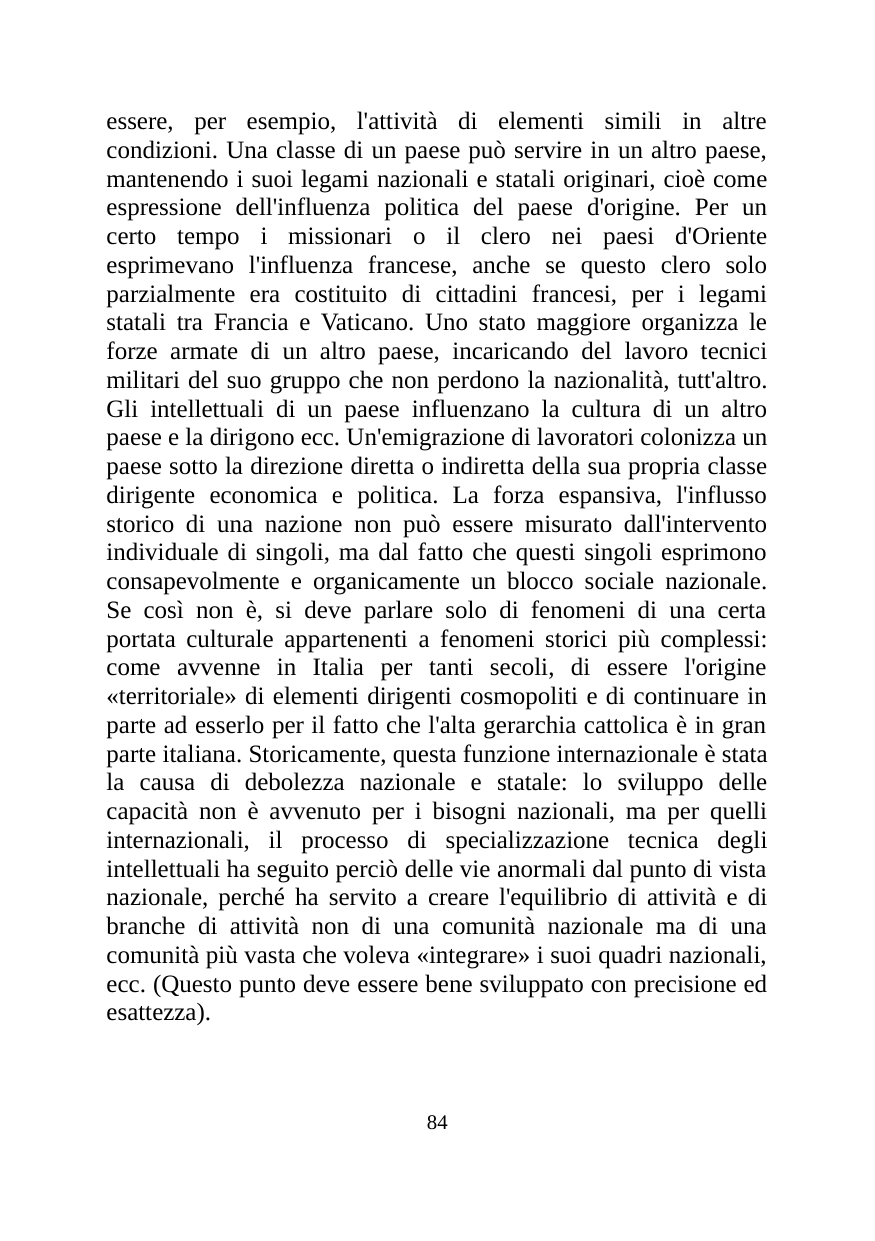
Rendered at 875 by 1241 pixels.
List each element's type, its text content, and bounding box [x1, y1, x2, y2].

text essere, per esempio, l'attività di elementi simili in altre condizioni. Una classe di un paese può servire in un altro paese, mantenendo i suoi legami nazionali e statali originari, cioè come espressione dell'influenza politica del paese d'origine. Per un certo tempo i missionari o il clero nei paesi d'Oriente esprimevano l'influenza francese, anche se questo clero solo parzialmente era costituito di cittadini francesi, per i legami statali tra Francia e Vaticano. Uno stato maggiore organizza le forze armate di un altro paese, incaricando del lavoro tecnici militari del suo gruppo che non perdono la nazionalità, tutt'altro. Gli intellettuali di un paese influenzano la cultura di un altro paese e la dirigono ecc. Un'emigrazione di lavoratori colonizza un paese sotto la direzione diretta o indiretta della sua propria classe dirigente economica e politica. La forza espansiva, l'influsso storico di una nazione non può essere misurato dall'intervento individuale di singoli, ma dal fatto che questi singoli esprimono consapevolmente e organicamente un blocco sociale nazionale. Se così non è, si deve parlare solo di fenomeni di una certa portata culturale appartenenti a fenomeni storici più complessi: come avvenne in Italia per tanti secoli, di essere l'origine «territoriale» di elementi dirigenti cosmopoliti e di continuare in parte ad esserlo per il fatto che l'alta gerarchia cattolica è in gran parte italiana. Storicamente, questa funzione internazionale è stata la causa di debolezza nazionale e statale: lo sviluppo delle capacità non è avvenuto per i bisogni nazionali, ma per quelli internazionali, il processo di specializzazione tecnica degli intellettuali ha seguito perciò delle vie anormali dal punto di vista nazionale, perché ha servito a creare l'equilibrio di attività e di branche di attività non di una comunità nazionale ma di una comunità più vasta che voleva «integrare» i suoi quadri nazionali, ecc. (Questo punto deve essere bene sviluppato con precisione ed esattezza). [106, 106, 768, 1026]
